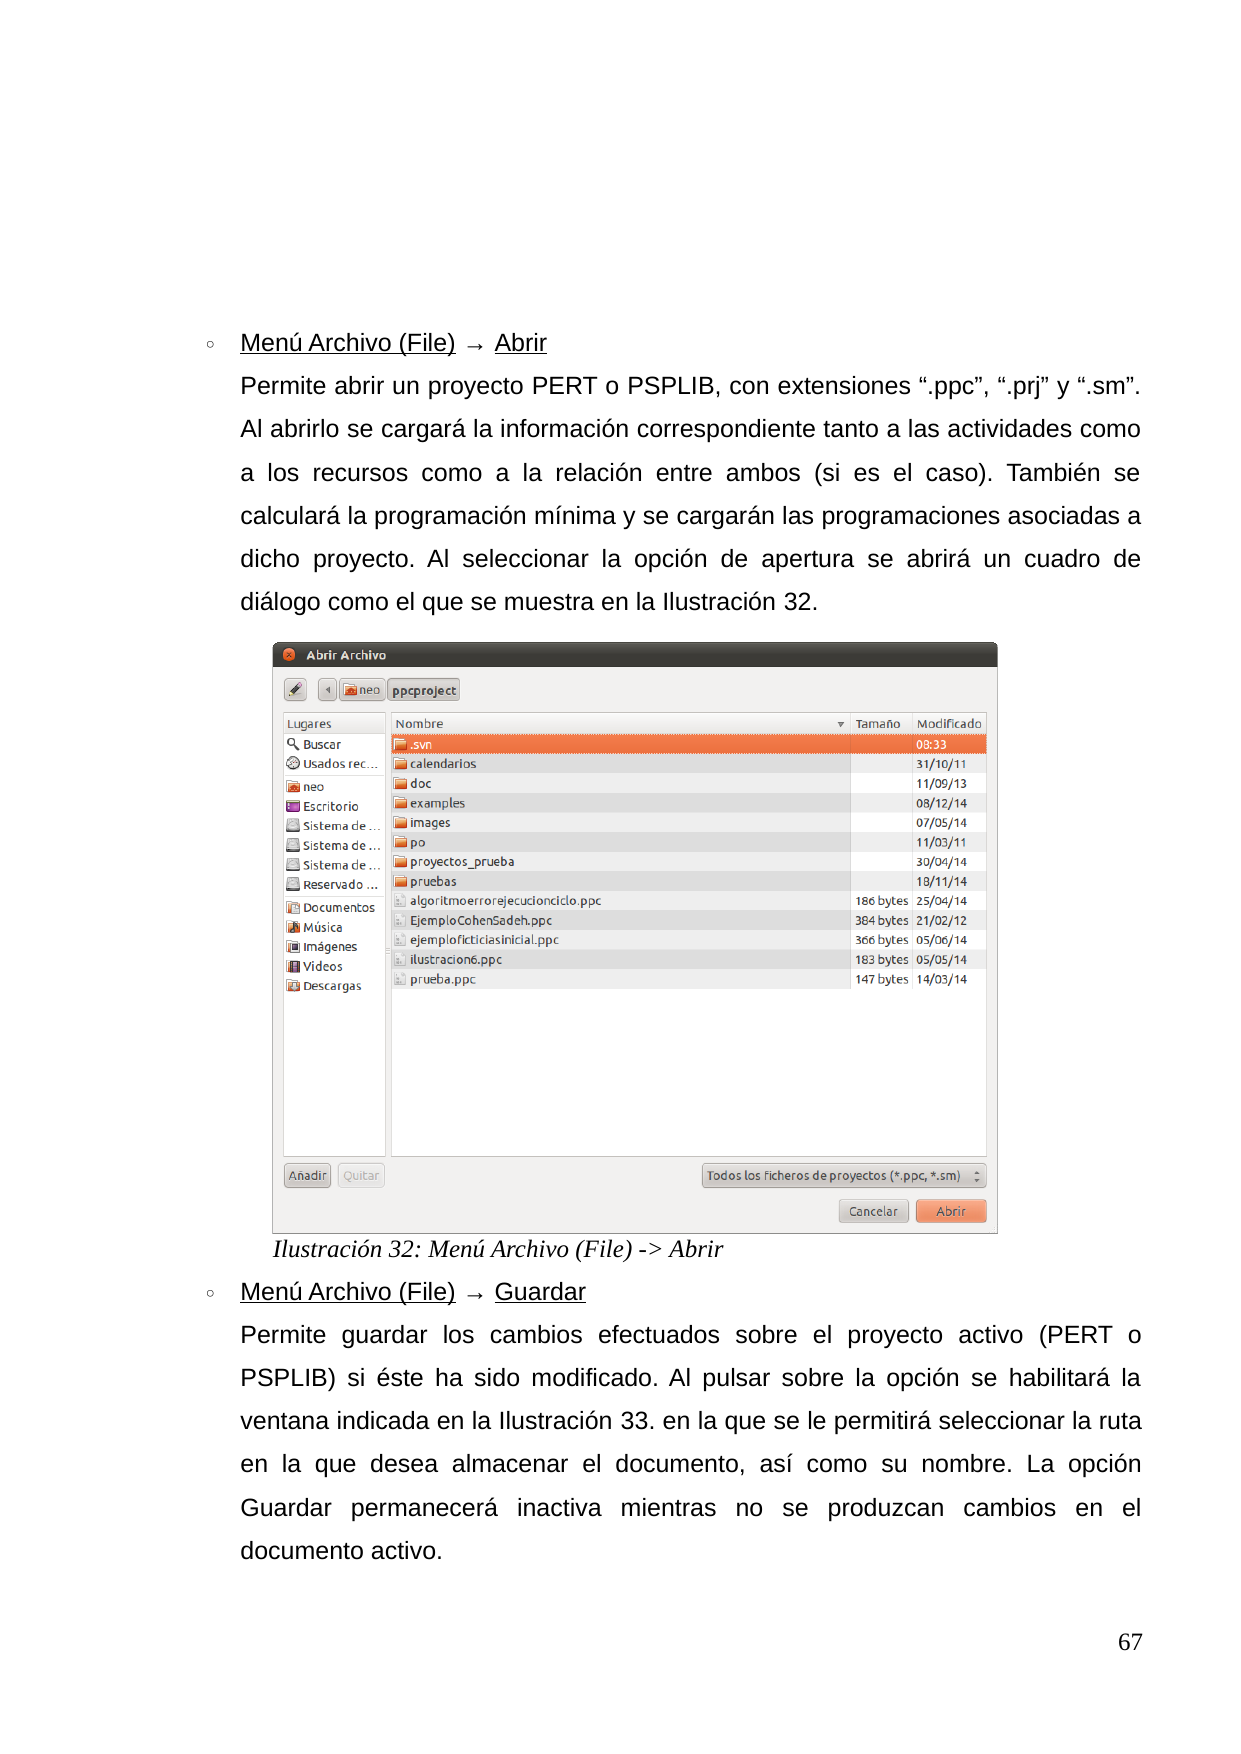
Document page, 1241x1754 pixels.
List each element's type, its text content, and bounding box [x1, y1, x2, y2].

text Ilustración 32: Menú Archivo (File) -> Abrir [273, 1234, 998, 1262]
list Menú Archivo (File) → Guardar [203, 1277, 1143, 1306]
picture [272, 642, 998, 1234]
list Menú Archivo (File) → Abrir [203, 328, 1143, 357]
list Permite abrir un proyecto PERT o PSPLIB, con extensiones “.ppc”, “.prj” y “.sm”. Al abrirlo se cargará la información correspondiente tanto a las actividades como a los recursos como a la relación entre ambos (si es el caso). También se calculará la programación mínima y se cargarán las programaciones asociadas a dicho proyecto. Al seleccionar la opción de apertura se abrirá un cuadro de diálogo como el que se muestra en la Ilustración 32. [203, 371, 1143, 616]
list Permite guardar los cambios efectuados sobre el proyecto activo (PERT o PSPLIB) si éste ha sido modificado. Al pulsar sobre la opción se habilitará la ventana indicada en la Ilustración 33. en la que se le permitirá seleccionar la ruta en la que desea almacenar el documento, así como su nombre. La opción Guardar permanecerá inactiva mientras no se produzcan cambios en el documento activo. [203, 1320, 1143, 1564]
